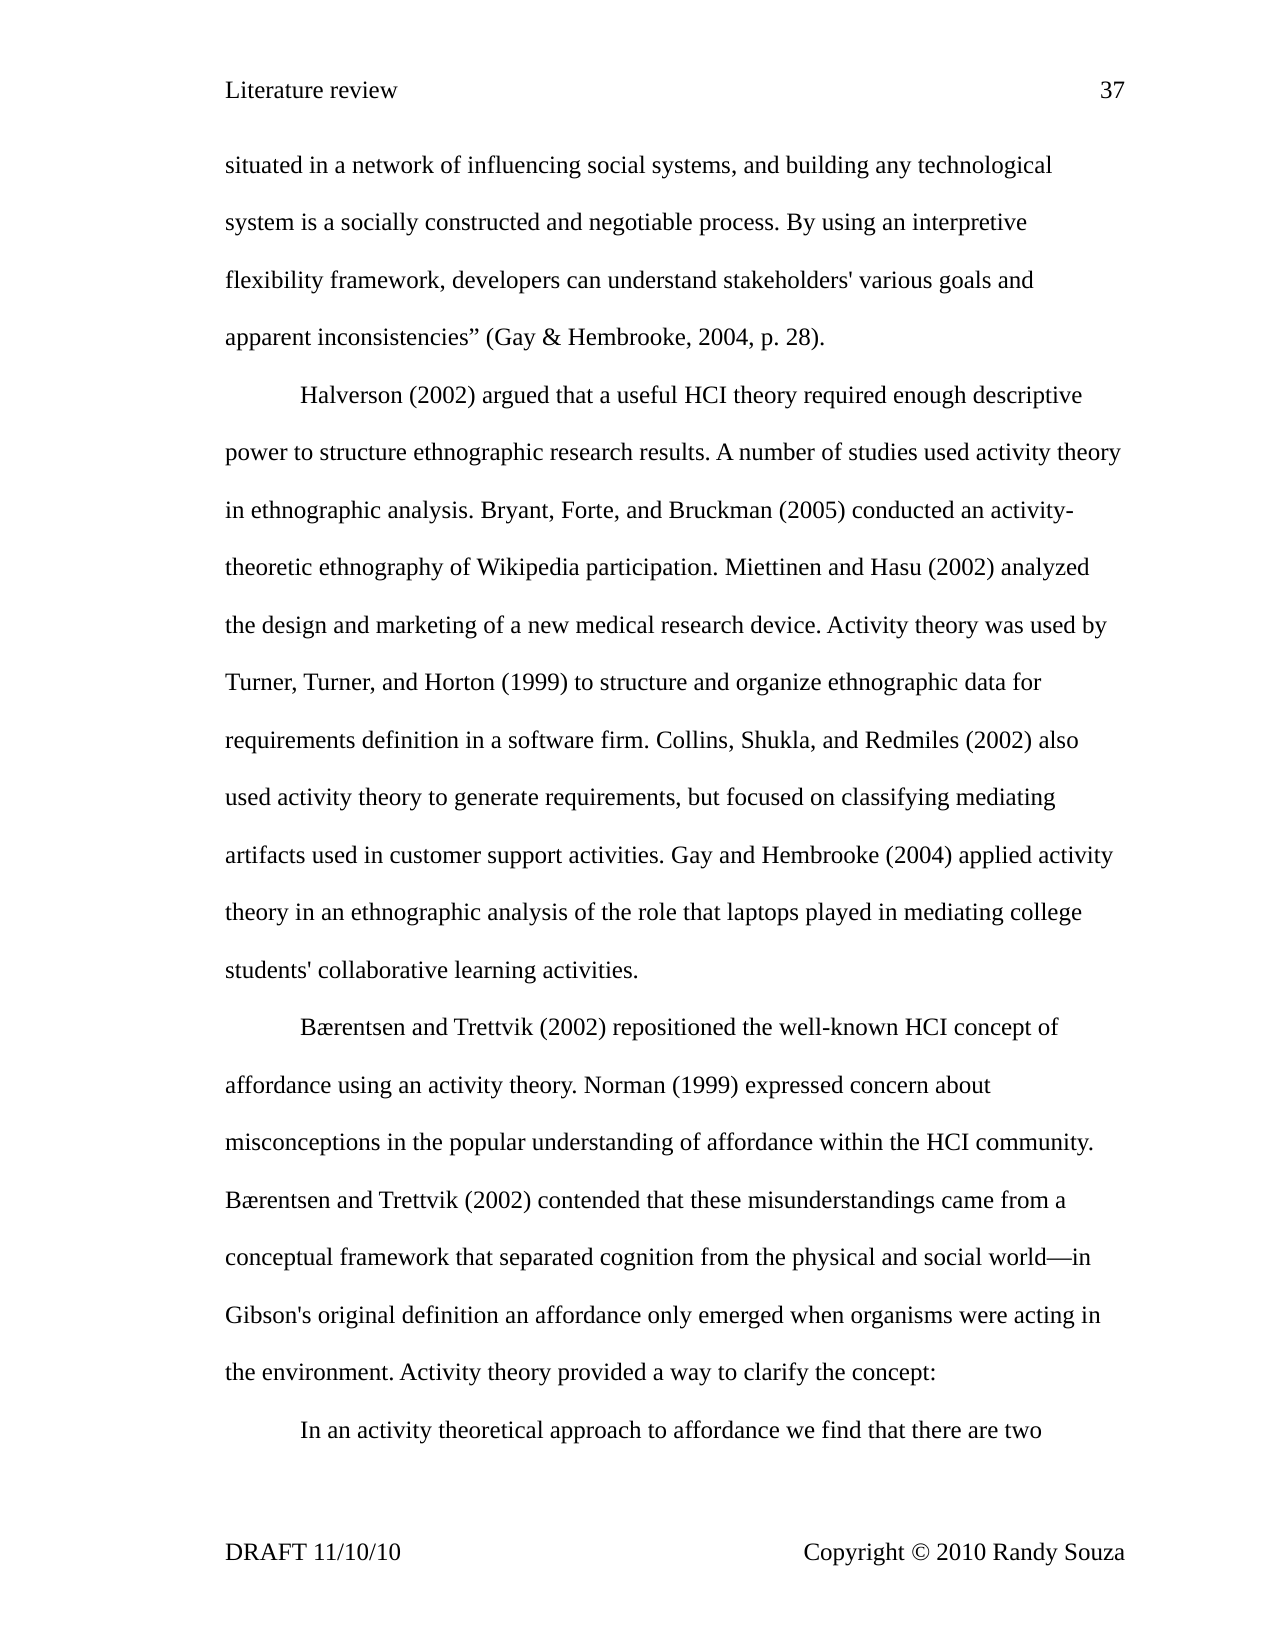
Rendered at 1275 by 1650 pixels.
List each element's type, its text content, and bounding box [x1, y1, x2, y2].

text Bærentsen and Trettvik (2002) repositioned the well-known HCI concept of affordance using an activity theory. Norman (1999) expressed concern about misconceptions in the popular understanding of affordance within the HCI community. Bærentsen and Trettvik (2002) contended that these misunderstandings came from a conceptual framework that separated cognition from the physical and social world—in Gibson's original definition an affordance only emerged when organisms were acting in the environment. Activity theory provided a way to clarify the concept: [225, 1012, 1125, 1386]
text In an activity theoretical approach to affordance we find that there are two [300, 1415, 1050, 1444]
text situated in a network of influencing social systems, and building any technological system is a socially constructed and negotiable process. By using an interpretive flexibility framework, developers can understand stakeholders' various goals and apparent inconsistencies” (Gay & Hembrooke, 2004, p. 28). [225, 150, 1125, 351]
text Halverson (2002) argued that a useful HCI theory required enough descriptive power to structure ethnographic research results. A number of studies used activity theory in ethnographic analysis. Bryant, Forte, and Bruckman (2005) conducted an activity-theoretic ethnography of Wikipedia participation. Miettinen and Hasu (2002) analyzed the design and marketing of a new medical research device. Activity theory was used by Turner, Turner, and Horton (1999) to structure and organize ethnographic data for requirements definition in a software firm. Collins, Shukla, and Redmiles (2002) also used activity theory to generate requirements, but focused on classifying mediating artifacts used in customer support activities. Gay and Hembrooke (2004) applied activity theory in an ethnographic analysis of the role that laptops played in mediating college students' collaborative learning activities. [225, 380, 1125, 984]
